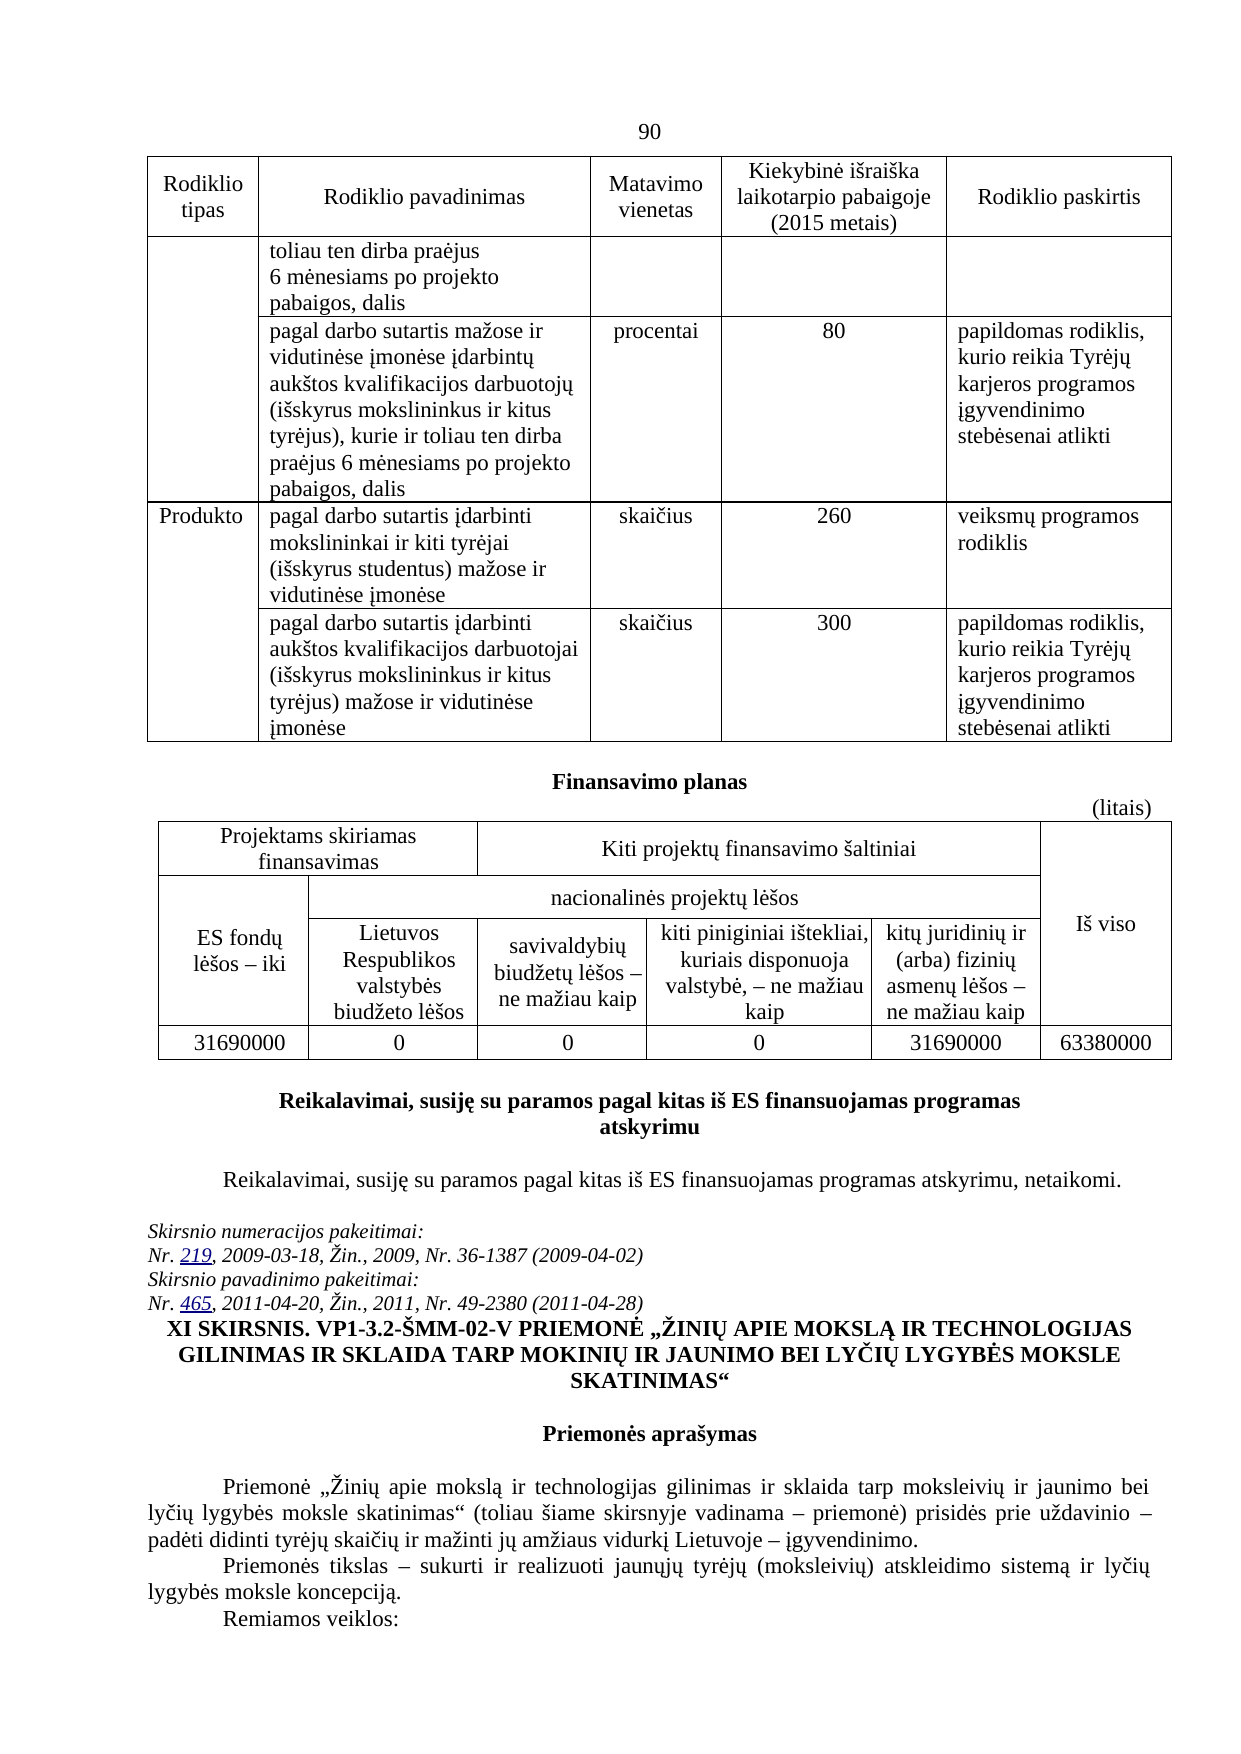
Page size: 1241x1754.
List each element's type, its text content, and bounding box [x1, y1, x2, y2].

text Skirsnio pavadinimo pakeitimai: [148, 1267, 1152, 1291]
table_cell kiti piniginiai ištekliai, kuriais disponuoja valstybė, – ne mažiau kaip [647, 919, 871, 1025]
table_cell 260 [722, 503, 946, 608]
table_cell 0 [647, 1026, 871, 1059]
text Remiamos veiklos: [148, 1605, 1152, 1631]
text Priemonė „Žinių apie mokslą ir technologijas gilinimas ir sklaida tarp moksleivių ir jaunimo bei lyčių lygybės moksle skatinimas“ (toliau šiame skirsnyje vadinama – priemonė) prisidės prie uždavinio – padėti didinti tyrėjų skaičių ir mažinti jų amžiaus vidurkį Lietuvoje – įgyvendinimo. [148, 1473, 1152, 1552]
text Finansavimo planas [148, 768, 1152, 794]
table_cell 63380000 [1041, 1026, 1171, 1059]
table_cell toliau ten dirba praėjus 6 mėnesiams po projekto pabaigos, dalis [259, 237, 590, 316]
table_cell 0 [478, 1026, 646, 1059]
table_header Rodiklio tipas [148, 157, 258, 236]
text Priemonės tikslas – sukurti ir realizuoti jaunųjų tyrėjų (moksleivių) atskleidimo sistemą ir lyčių lygybės moksle koncepciją. [148, 1552, 1152, 1605]
table_cell [148, 237, 258, 501]
table_cell savivaldybių biudžetų lėšos – ne mažiau kaip [478, 919, 646, 1025]
text Nr. 465, 2011-04-20, Žin., 2011, Nr. 49-2380 (2011-04-28) [148, 1291, 1152, 1315]
table_cell skaičius [591, 609, 721, 741]
table_cell 31690000 [159, 1026, 308, 1059]
table_cell pagal darbo sutartis mažose ir vidutinėse įmonėse įdarbintų aukštos kvalifikacijos darbuotojų (išskyrus mokslininkus ir kitus tyrėjus), kurie ir toliau ten dirba praėjus 6 mėnesiams po projekto pabaigos, dalis [259, 317, 590, 501]
table_cell [947, 237, 1171, 316]
table_cell [722, 237, 946, 316]
table_cell skaičius [591, 503, 721, 608]
table_cell [591, 237, 721, 316]
table_cell procentai [591, 317, 721, 501]
table_header Kiekybinė išraiška laikotarpio pabaigoje (2015 metais) [722, 157, 946, 236]
table_cell veiksmų programos rodiklis [947, 503, 1171, 608]
table_cell nacionalinės projektų lėšos [309, 876, 1040, 918]
text Nr. 219, 2009-03-18, Žin., 2009, Nr. 36-1387 (2009-04-02) [148, 1243, 1152, 1267]
table_cell pagal darbo sutartis įdarbinti mokslininkai ir kiti tyrėjai (išskyrus studentus) mažose ir vidutinėse įmonėse [259, 503, 590, 608]
table_cell 300 [722, 609, 946, 741]
table_header Matavimo vienetas [591, 157, 721, 236]
subtitle XI SKIRSNIS. VP1-3.2-ŠMM-02-V PRIEMONĖ „ŽINIŲ APIE MOKSLĄ IR TECHNOLOGIJAS GILINIMAS IR SKLAIDA TARP MOKINIŲ IR JAUNIMO BEI LYČIŲ LYGYBĖS MOKSLE SKATINIMAS“ [148, 1315, 1152, 1394]
text (litais) [148, 794, 1152, 821]
table_cell 31690000 [872, 1026, 1040, 1059]
table_header Rodiklio paskirtis [947, 157, 1171, 236]
table_cell ES fondų lėšos – iki [159, 876, 308, 1025]
table_header Rodiklio pavadinimas [259, 157, 590, 236]
table_cell kitų juridinių ir (arba) fizinių asmenų lėšos – ne mažiau kaip [872, 919, 1040, 1025]
table_header Iš viso [1041, 822, 1171, 1025]
table_cell papildomas rodiklis, kurio reikia Tyrėjų karjeros programos įgyvendinimo stebėsenai atlikti [947, 317, 1171, 501]
table_cell papildomas rodiklis, kurio reikia Tyrėjų karjeros programos įgyvendinimo stebėsenai atlikti [947, 609, 1171, 741]
table_cell 0 [309, 1026, 477, 1059]
table_cell pagal darbo sutartis įdarbinti aukštos kvalifikacijos darbuotojai (išskyrus mokslininkus ir kitus tyrėjus) mažose ir vidutinėse įmonėse [259, 609, 590, 741]
table_header Projektams skiriamas finansavimas [159, 822, 477, 874]
text Skirsnio numeracijos pakeitimai: [148, 1218, 1152, 1243]
text Priemonės aprašymas [148, 1420, 1152, 1447]
table_header Kiti projektų finansavimo šaltiniai [478, 822, 1040, 874]
text Reikalavimai, susiję su paramos pagal kitas iš ES finansuojamas programas atskyrimu [148, 1087, 1152, 1139]
table_cell Lietuvos Respublikos valstybės biudžeto lėšos [309, 919, 477, 1025]
text Reikalavimai, susiję su paramos pagal kitas iš ES finansuojamas programas atskyrimu, netaikomi. [148, 1166, 1152, 1192]
table_cell Produkto [148, 503, 258, 741]
table_cell 80 [722, 317, 946, 501]
